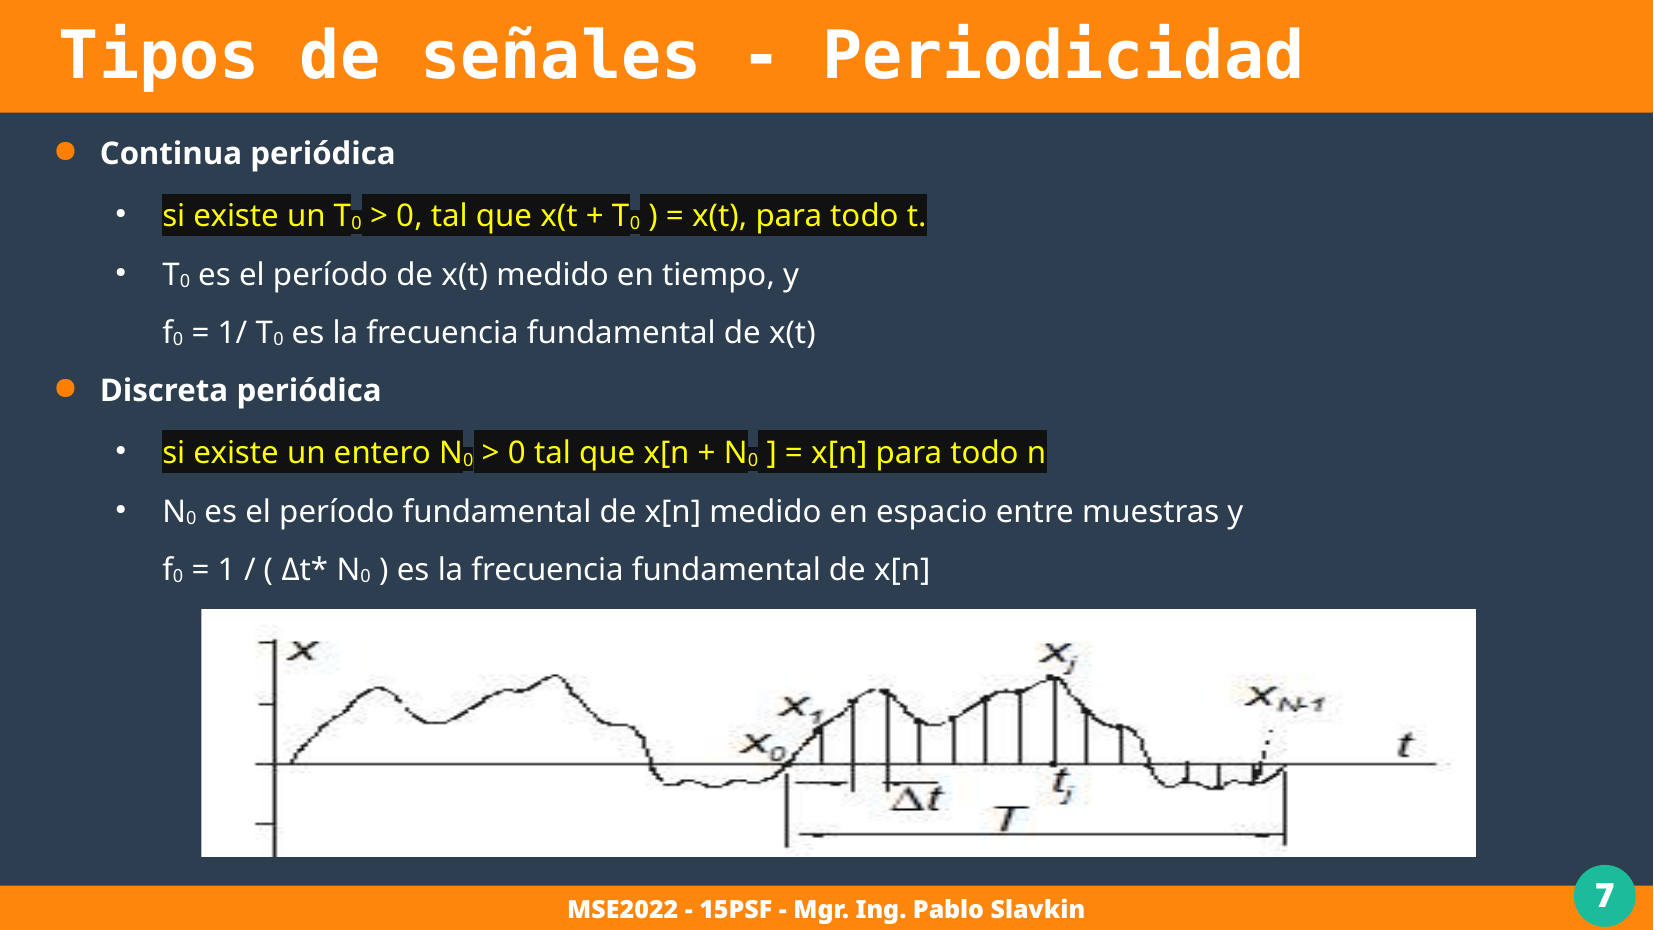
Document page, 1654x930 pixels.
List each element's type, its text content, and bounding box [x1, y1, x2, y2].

title Tipos de señales - Periodicidad [58, 16, 1594, 131]
picture [201, 609, 1476, 857]
list Continua periódica si existe un T0 > 0, tal que x(t + T0 ) = x(t), para todo t. T0 es el período de x(t) medido en tiempo, y f0 = 1/ T0 es la frecuencia fundamental de x(t) Discreta periódica si existe un entero N0 > 0 tal que x[n + N0 ] = x[n] para todo n N0 es el período fundamental de x[n] medido en espacio entre muestras y f0 = 1 / ( Δt* N0 ) es la frecuencia fundamental de x[n] [37, 131, 1607, 592]
